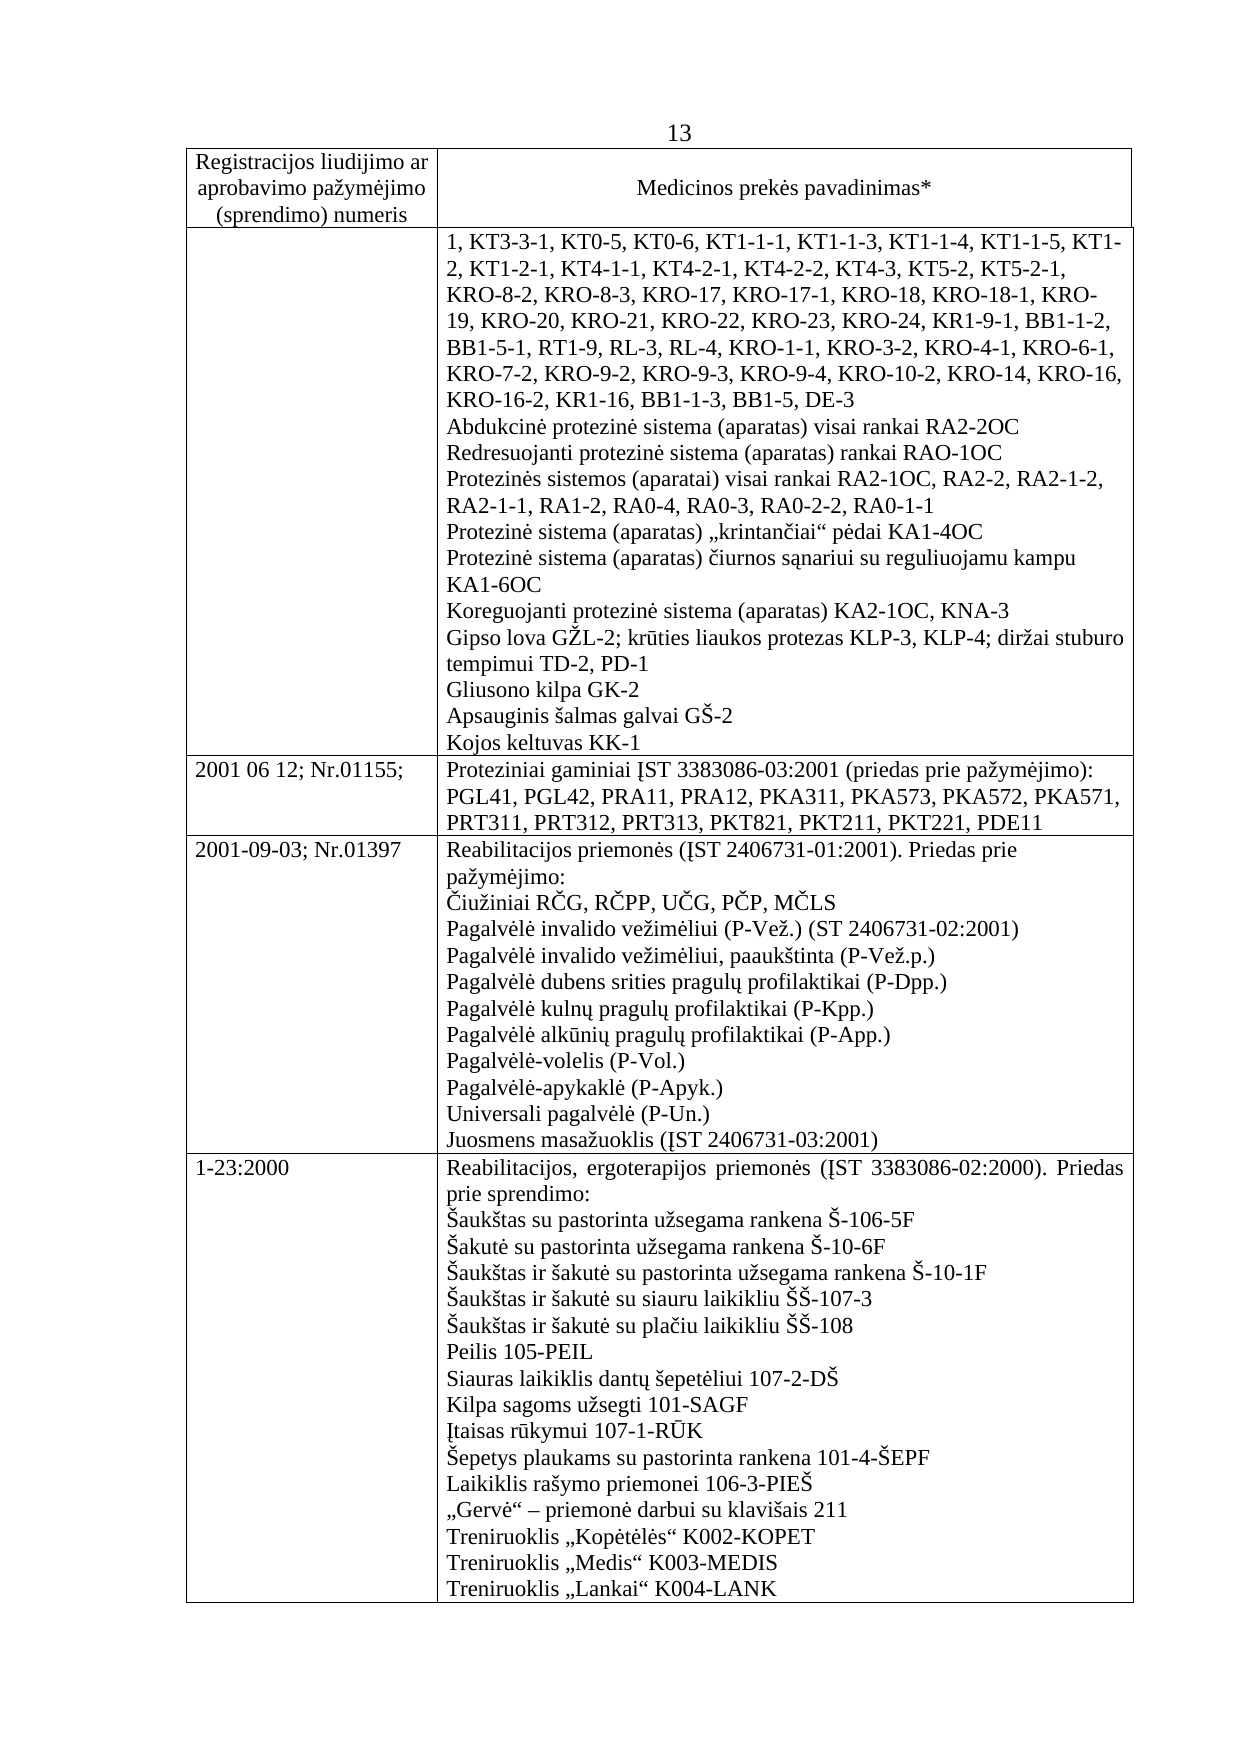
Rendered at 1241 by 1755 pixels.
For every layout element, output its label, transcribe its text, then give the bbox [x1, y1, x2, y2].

table_cell Reabilitacijos priemonės (ĮST 2406731-01:2001). Priedas prie pažymėjimo: Čiužiniai RČG, RČPP, UČG, PČP, MČLS Pagalvėlė invalido vežimėliui (P-Vež.) (ST 2406731-02:2001) Pagalvėlė invalido vežimėliui, paaukštinta (P-Vež.p.) Pagalvėlė dubens srities pragulų profilaktikai (P-Dpp.) Pagalvėlė kulnų pragulų profilaktikai (P-Kpp.) Pagalvėlė alkūnių pragulų profilaktikai (P-App.) Pagalvėlė-volelis (P-Vol.) Pagalvėlė-apykaklė (P-Apyk.) Universali pagalvėlė (P-Un.) Juosmens masažuoklis (ĮST 2406731-03:2001) [438, 836, 1133, 1153]
table_cell 2001-09-03; Nr.01397 [187, 836, 437, 1153]
table_header Registracijos liudijimo ar aprobavimo pažymėjimo (sprendimo) numeris [187, 149, 437, 227]
table_cell 2001 06 12; Nr.01155; [187, 756, 437, 835]
table_cell 1-23:2000 [187, 1154, 437, 1602]
table_header Medicinos prekės pavadinimas* [438, 149, 1131, 227]
table_cell [187, 228, 437, 755]
table_cell 1, KT3-3-1, KT0-5, KT0-6, KT1-1-1, KT1-1-3, KT1-1-4, KT1-1-5, KT1-2, KT1-2-1, KT4-1-1, KT4-2-1, KT4-2-2, KT4-3, KT5-2, KT5-2-1, KRO-8-2, KRO-8-3, KRO-17, KRO-17-1, KRO-18, KRO-18-1, KRO-19, KRO-20, KRO-21, KRO-22, KRO-23, KRO-24, KR1-9-1, BB1-1-2, BB1-5-1, RT1-9, RL-3, RL-4, KRO-1-1, KRO-3-2, KRO-4-1, KRO-6-1, KRO-7-2, KRO-9-2, KRO-9-3, KRO-9-4, KRO-10-2, KRO-14, KRO-16, KRO-16-2, KR1-16, BB1-1-3, BB1-5, DE-3 Abdukcinė protezinė sistema (aparatas) visai rankai RA2-2OC Redresuojanti protezinė sistema (aparatas) rankai RAO-1OC Protezinės sistemos (aparatai) visai rankai RA2-1OC, RA2-2, RA2-1-2, RA2-1-1, RA1-2, RA0-4, RA0-3, RA0-2-2, RA0-1-1 Protezinė sistema (aparatas) „krintančiai“ pėdai KA1-4OC Protezinė sistema (aparatas) čiurnos sąnariui su reguliuojamu kampu KA1-6OC Koreguojanti protezinė sistema (aparatas) KA2-1OC, KNA-3 Gipso lova GŽL-2; krūties liaukos protezas KLP-3, KLP-4; diržai stuburo tempimui TD-2, PD-1 Gliusono kilpa GK-2 Apsauginis šalmas galvai GŠ-2 Kojos keltuvas KK-1 [438, 228, 1133, 755]
table_cell Reabilitacijos, ergoterapijos priemonės (ĮST 3383086-02:2000). Priedas prie sprendimo: Šaukštas su pastorinta užsegama rankena Š-106-5F Šakutė su pastorinta užsegama rankena Š-10-6F Šaukštas ir šakutė su pastorinta užsegama rankena Š-10-1F Šaukštas ir šakutė su siauru laikikliu ŠŠ-107-3 Šaukštas ir šakutė su plačiu laikikliu ŠŠ-108 Peilis 105-PEIL Siauras laikiklis dantų šepetėliui 107-2-DŠ Kilpa sagoms užsegti 101-SAGF Įtaisas rūkymui 107-1-RŪK Šepetys plaukams su pastorinta rankena 101-4-ŠEPF Laikiklis rašymo priemonei 106-3-PIEŠ „Gervė“ – priemonė darbui su klavišais 211 Treniruoklis „Kopėtėlės“ K002-KOPET Treniruoklis „Medis“ K003-MEDIS Treniruoklis „Lankai“ K004-LANK [438, 1154, 1133, 1602]
table_cell Proteziniai gaminiai ĮST 3383086-03:2001 (priedas prie pažymėjimo): PGL41, PGL42, PRA11, PRA12, PKA311, PKA573, PKA572, PKA571, PRT311, PRT312, PRT313, PKT821, PKT211, PKT221, PDE11 [438, 756, 1133, 835]
